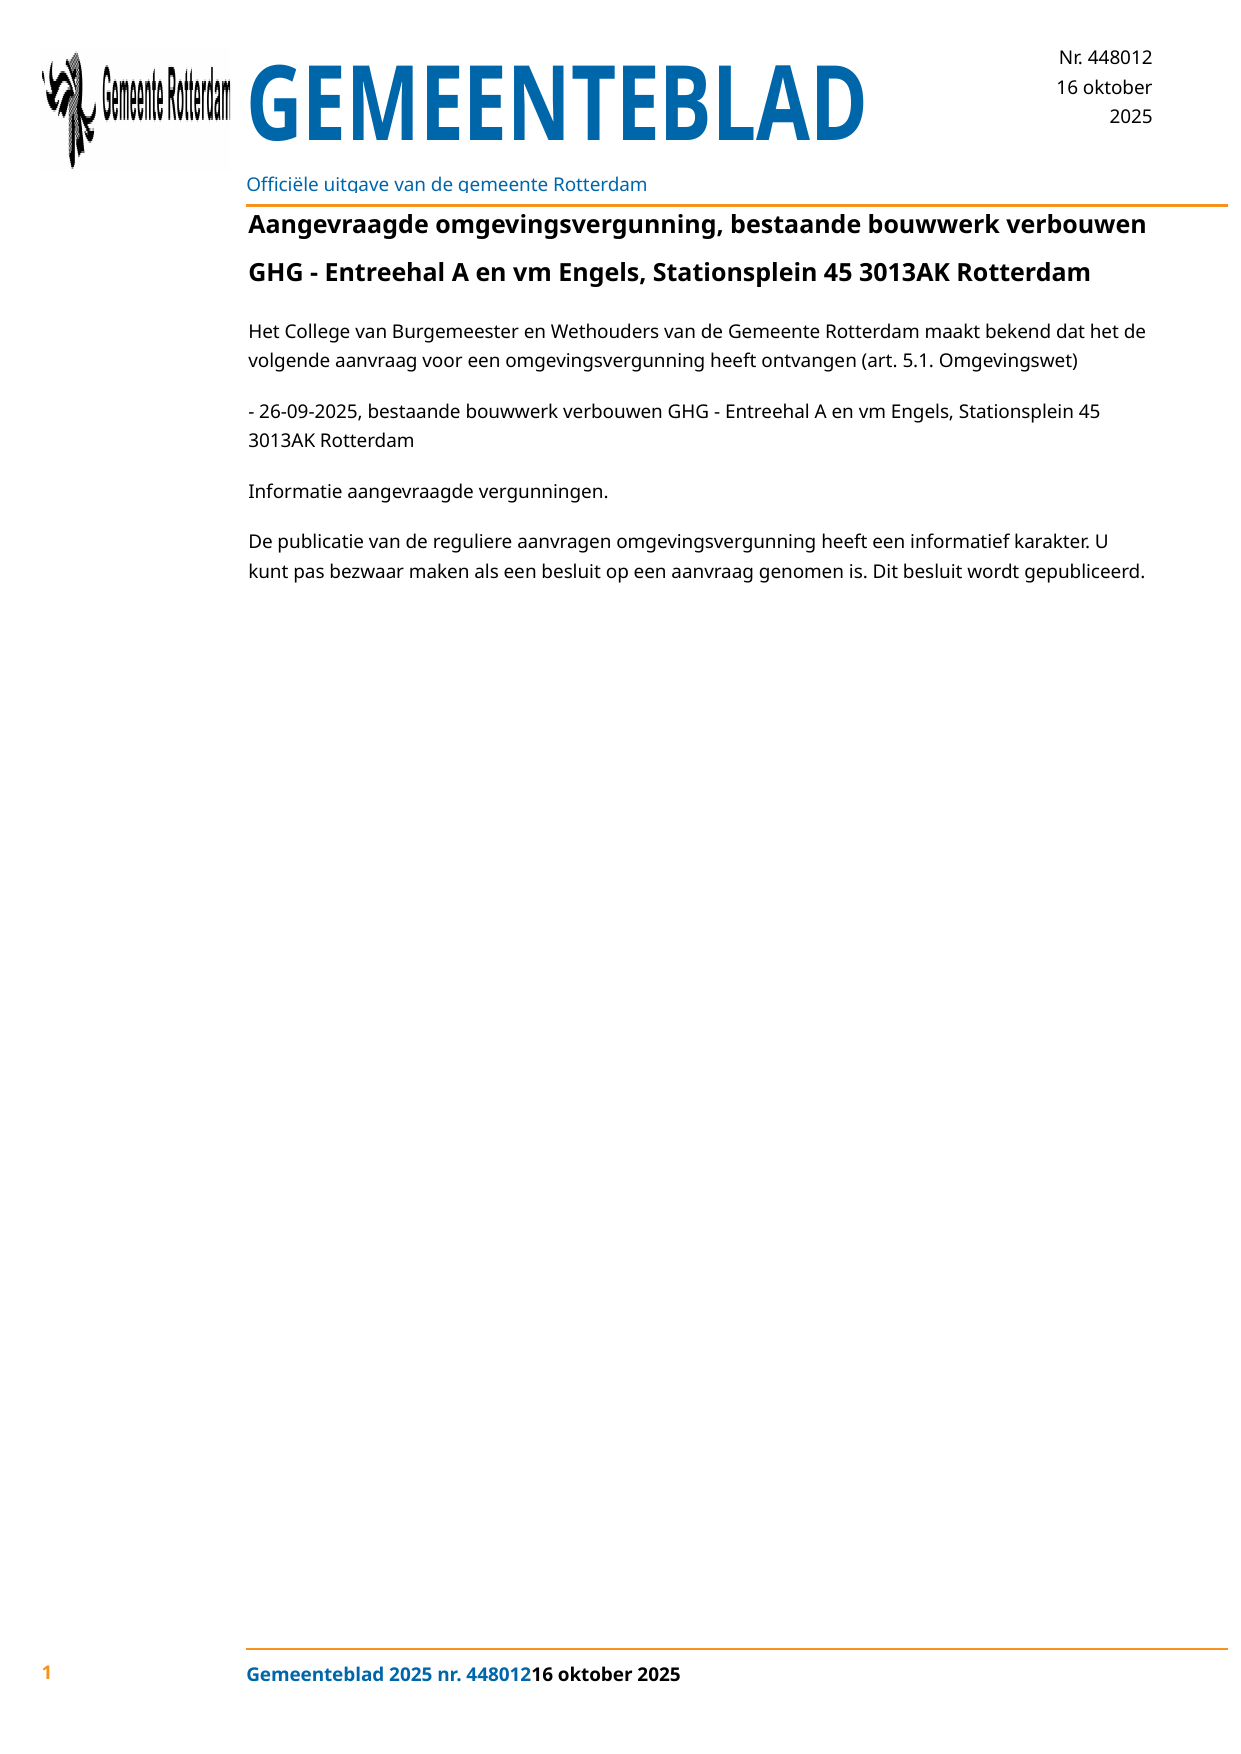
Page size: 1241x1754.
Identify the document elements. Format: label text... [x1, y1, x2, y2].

text Aangevraagde omgevingsvergunning, bestaande bouwwerk verbouwen GHG - Entreehal A en vm Engels, Stationsplein 45 3013AK Rotterdam [248, 207, 1152, 288]
text De publicatie van de reguliere aanvragen omgevingsvergunning heeft een informatief karakter. U kunt pas bezwaar maken als een besluit op een aanvraag genomen is. Dit besluit wordt gepubliceerd. [248, 528, 1152, 584]
text - 26-09-2025, bestaande bouwwerk verbouwen GHG - Entreehal A en vm Engels, Stationsplein 45 3013AK Rotterdam [248, 398, 1152, 453]
text Informatie aangevraagde vergunningen. [248, 478, 1152, 504]
text Het College van Burgemeester en Wethouders van de Gemeente Rotterdam maakt bekend dat het de volgende aanvraag voor een omgevingsvergunning heeft ontvangen (art. 5.1. Omgevingswet) [248, 318, 1152, 373]
picture [41, 47, 231, 172]
